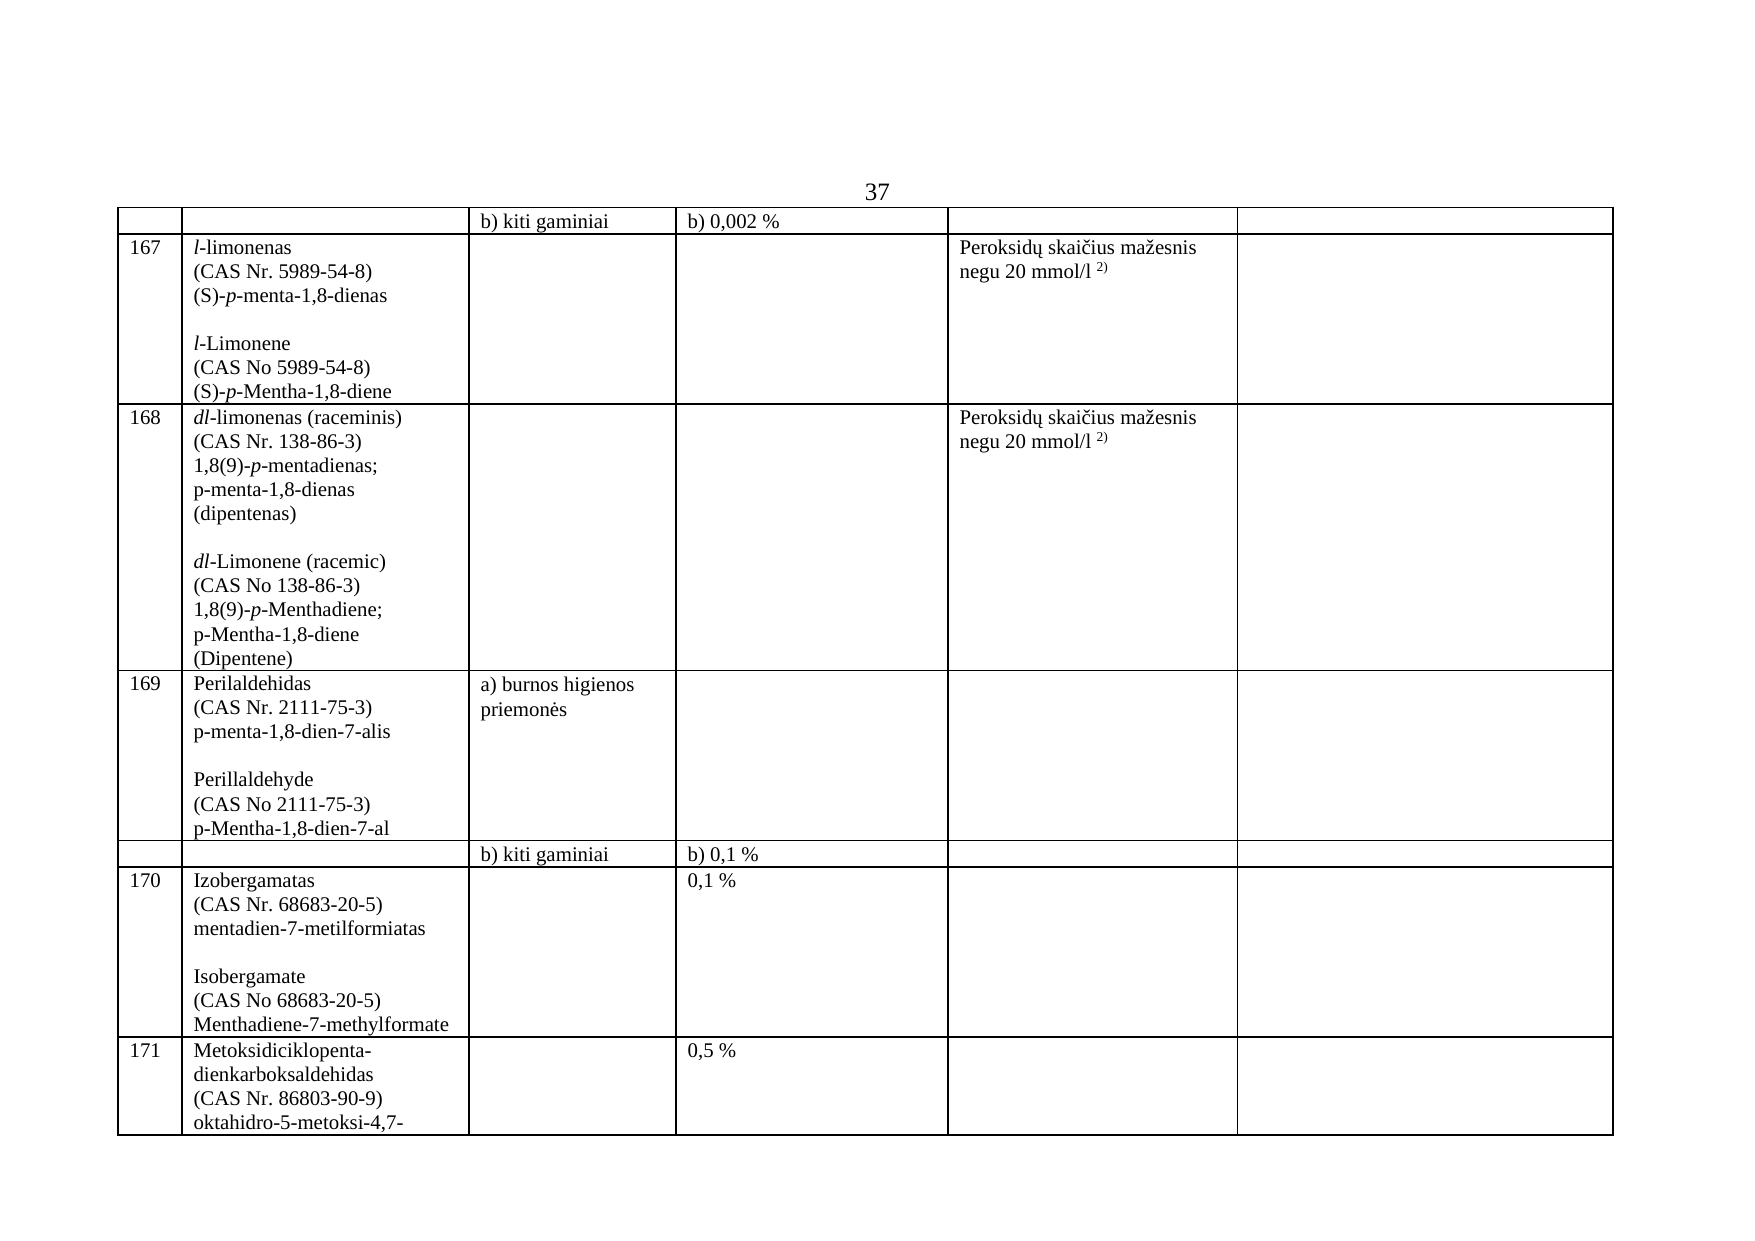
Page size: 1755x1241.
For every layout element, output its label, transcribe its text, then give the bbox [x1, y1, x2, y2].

table_cell b) 0,002 % [677, 208, 947, 233]
table_cell [677, 405, 947, 669]
table_cell 169 [119, 671, 181, 839]
table_cell 171 [119, 1038, 181, 1134]
table_cell Perilaldehidas (CAS Nr. 2111-75-3) p-menta-1,8-dien-7-alis Perillaldehyde (CAS No 2111-75-3) p-Mentha-1,8-dien-7-al [183, 671, 468, 839]
table_cell 168 [119, 405, 181, 669]
table_cell [470, 1038, 675, 1134]
table_cell 167 [119, 235, 181, 403]
table_cell Metoksidiciklopenta-dienkarboksaldehidas (CAS Nr. 86803-90-9) oktahidro-5-metoksi-4,7- [183, 1038, 468, 1134]
table_cell [1614, 1036, 1754, 1134]
table_cell a) burnos higienos priemonės [470, 671, 675, 839]
table_cell [183, 841, 468, 866]
table_cell Peroksidų skaičius mažesnis negu 20 mmol/l 2) [949, 235, 1237, 403]
table_cell [949, 868, 1237, 1036]
table_cell Peroksidų skaičius mažesnis negu 20 mmol/l 2) [949, 405, 1237, 669]
table_cell 0,5 % [677, 1038, 947, 1134]
table_cell b) kiti gaminiai [470, 208, 675, 233]
table_cell [949, 1038, 1237, 1134]
table_cell [1614, 233, 1754, 403]
table_cell 0,1 % [677, 868, 947, 1036]
table_cell [1614, 670, 1754, 839]
table_cell [119, 841, 181, 866]
table_cell [1238, 841, 1612, 866]
table_cell [949, 671, 1237, 839]
table_cell [677, 235, 947, 403]
table_cell Izobergamatas (CAS Nr. 68683-20-5) mentadien-7-metilformiatas Isobergamate (CAS No 68683-20-5) Menthadiene-7-methylformate [183, 868, 468, 1036]
table_cell l-limonenas (CAS Nr. 5989-54-8) (S)-p-menta-1,8-dienas l-Limonene (CAS No 5989-54-8) (S)-p-Mentha-1,8-diene [183, 235, 468, 403]
table_cell [470, 868, 675, 1036]
table_cell [949, 841, 1237, 866]
table_cell [1238, 405, 1612, 669]
table_cell [949, 208, 1237, 233]
table_cell dl-limonenas (raceminis) (CAS Nr. 138-86-3) 1,8(9)-p-mentadienas; p-menta-1,8-dienas (dipentenas) dl-Limonene (racemic) (CAS No 138-86-3) 1,8(9)-p-Menthadiene; p-Mentha-1,8-diene (Dipentene) [183, 405, 468, 669]
table_cell [1614, 866, 1754, 1036]
table_cell [1614, 207, 1754, 233]
table_cell [1238, 235, 1612, 403]
table_cell 170 [119, 868, 181, 1036]
table_cell b) 0,1 % [677, 841, 947, 866]
table_cell [1238, 1038, 1612, 1134]
table_cell [470, 405, 675, 669]
table_cell [119, 208, 181, 233]
table_cell [1238, 868, 1612, 1036]
table_cell [470, 235, 675, 403]
table_cell [1614, 840, 1754, 866]
table_cell [677, 671, 947, 839]
table_cell [1238, 671, 1612, 839]
table_cell [1238, 208, 1612, 233]
table_cell [183, 208, 468, 233]
table_cell [1614, 403, 1754, 669]
table_cell b) kiti gaminiai [470, 841, 675, 866]
